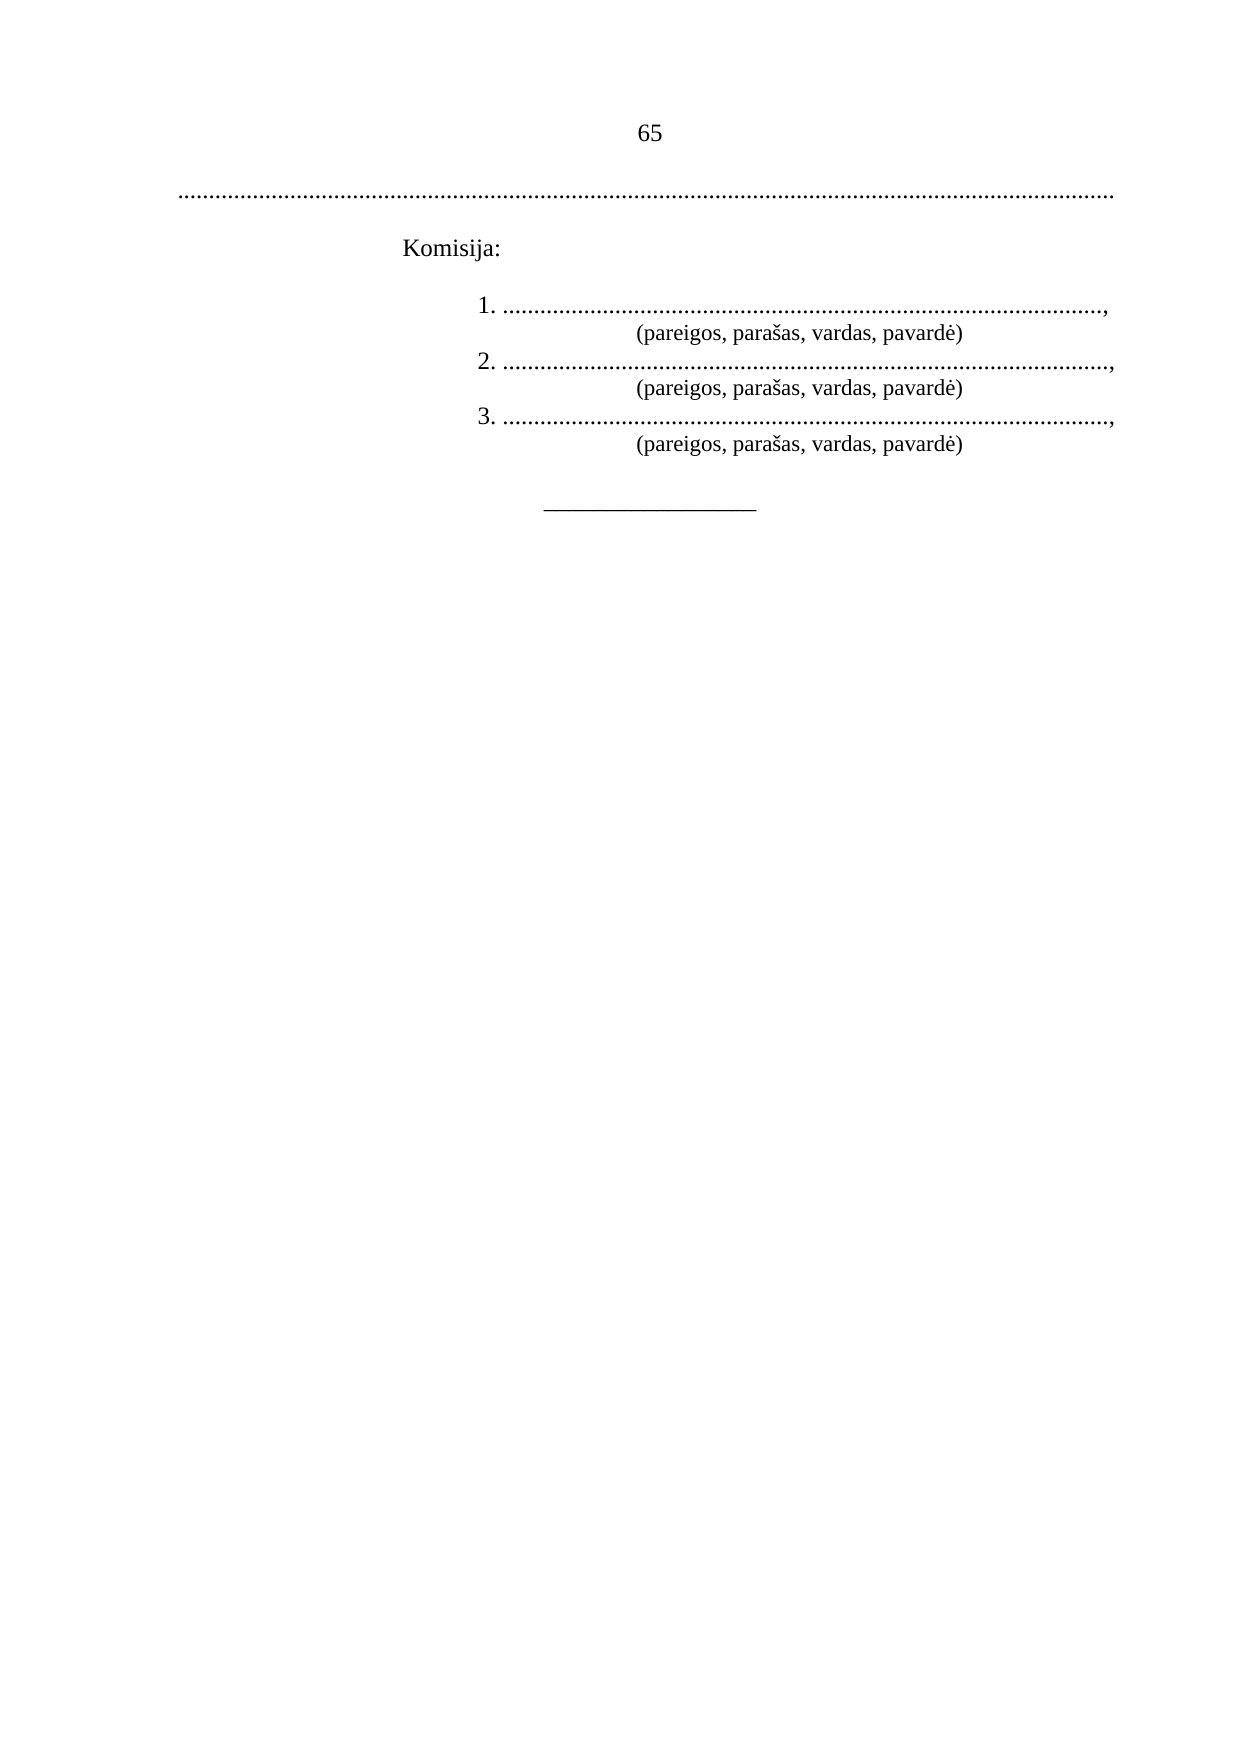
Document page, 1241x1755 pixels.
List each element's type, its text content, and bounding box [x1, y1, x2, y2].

text 3. , [477, 401, 1122, 429]
text (pareigos, parašas, vardas, pavardė) [477, 374, 1122, 401]
text . [177, 176, 1122, 204]
text _________________ [177, 485, 1122, 513]
text Komisija: [177, 233, 1122, 262]
text 1. , [477, 291, 1122, 319]
text (pareigos, parašas, vardas, pavardė) [477, 429, 1122, 456]
text 2. , [477, 346, 1122, 374]
text (pareigos, parašas, vardas, pavardė) [477, 319, 1122, 346]
